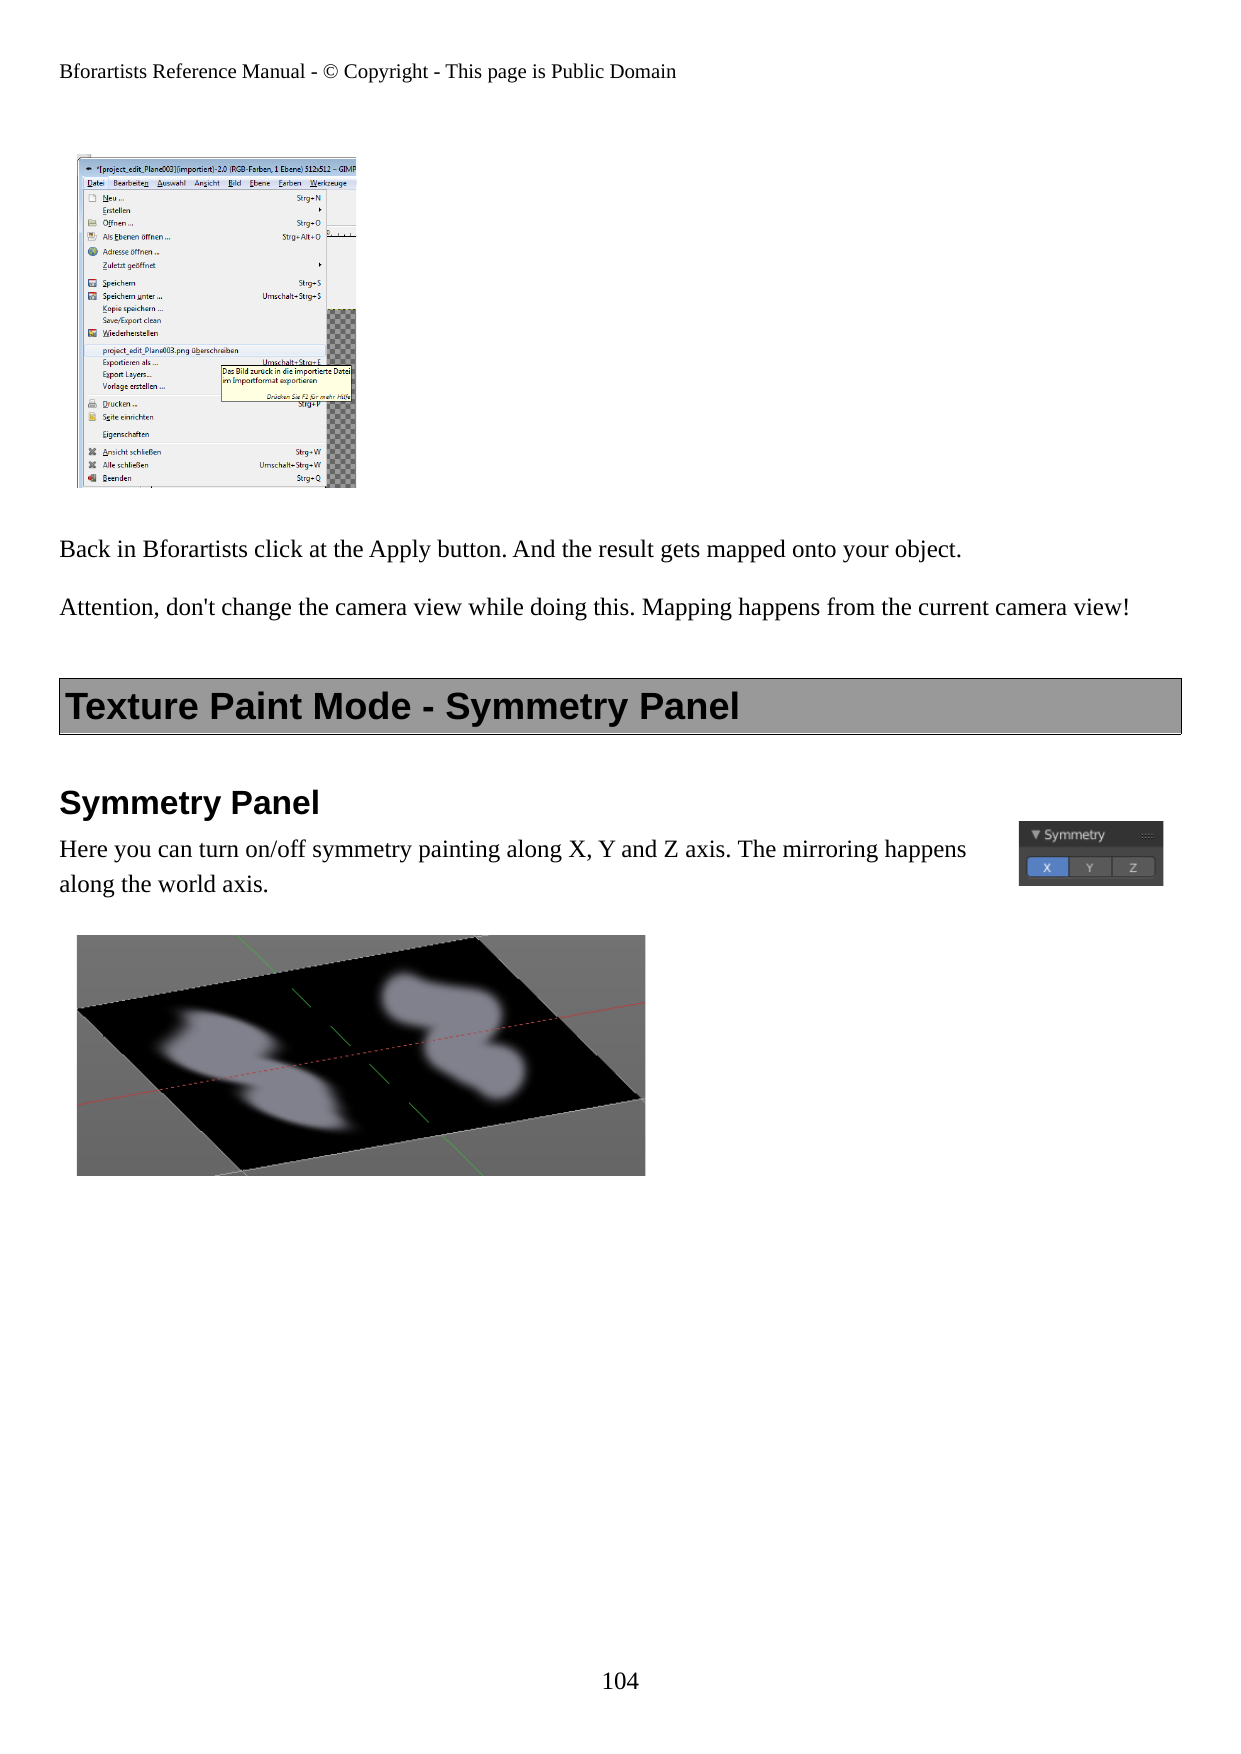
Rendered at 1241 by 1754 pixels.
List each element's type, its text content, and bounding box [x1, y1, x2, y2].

picture [76, 154, 357, 488]
text Back in Bforartists click at the Apply button. And the result gets mapped onto your object. [59, 534, 1181, 563]
table_header Texture Paint Mode - Symmetry Panel [60, 679, 1181, 733]
subtitle Symmetry Panel [59, 783, 1181, 822]
picture [1018, 821, 1164, 886]
picture [76, 935, 646, 1176]
text Attention, don't change the camera view while doing this. Mapping happens from the current camera view! [59, 592, 1181, 621]
text Here you can turn on/off symmetry painting along X, Y and Z axis. The mirroring happens along the world axis. [59, 834, 1181, 897]
